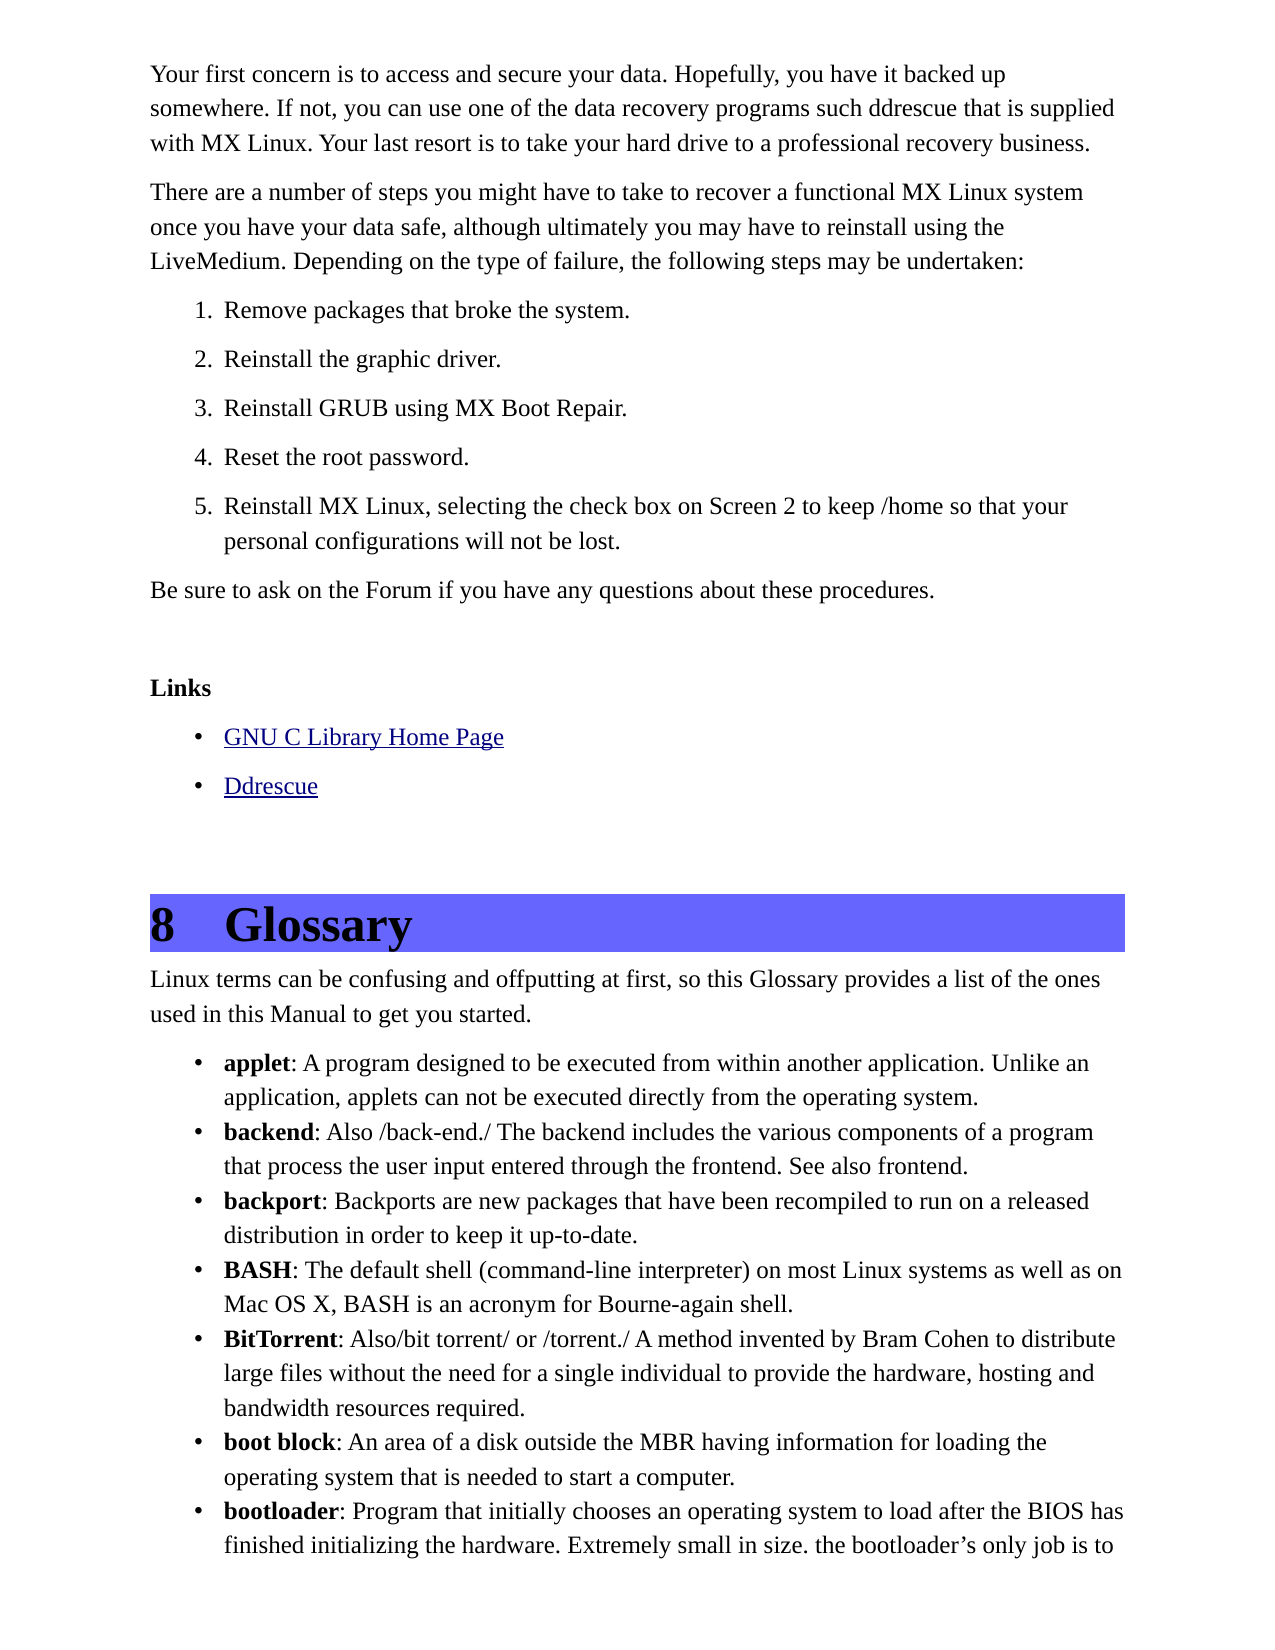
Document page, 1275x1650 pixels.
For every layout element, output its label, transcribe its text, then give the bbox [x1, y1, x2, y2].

list Ddrescue [194, 771, 1125, 800]
text Links [150, 673, 1125, 702]
text Your first concern is to access and secure your data. Hopefully, you have it backed up somewhere. If not, you can use one of the data recovery programs such ddrescue that is supplied with MX Linux. Your last resort is to take your hard drive to a professional recovery business. [150, 59, 1125, 157]
list BASH: The default shell (command-line interpreter) on most Linux systems as well as on Mac OS X, BASH is an acronym for Bourne-again shell. [194, 1255, 1125, 1318]
list bootloader: Program that initially chooses an operating system to load after the BIOS has finished initializing the hardware. Extremely small in size. the bootloader’s only job is to [194, 1496, 1125, 1559]
list Reset the root password. [194, 442, 1125, 471]
list BitTorrent: Also/bit torrent/ or /torrent./ A method invented by Bram Cohen to distribute large files without the need for a single individual to provide the hardware, hosting and bandwidth resources required. [194, 1324, 1125, 1421]
text There are a number of steps you might have to take to recover a functional MX Linux system once you have your data safe, although ultimately you may have to reinstall using the LiveMedium. Depending on the type of failure, the following steps may be undertaken: [150, 177, 1125, 275]
text Linux terms can be confusing and offputting at first, so this Glossary provides a list of the ones used in this Manual to get you started. [150, 964, 1125, 1027]
subtitle 8 Glossary [150, 894, 1125, 952]
text Be sure to ask on the Forum if you have any questions about these procedures. [150, 575, 1125, 604]
list Reinstall GRUB using MX Boot Repair. [194, 393, 1125, 422]
list boot block: An area of a disk outside the MBR having information for loading the operating system that is needed to start a computer. [194, 1427, 1125, 1490]
list GNU C Library Home Page [194, 722, 1125, 751]
list Reinstall the graphic driver. [194, 344, 1125, 373]
list Reinstall MX Linux, selecting the check box on Screen 2 to keep /home so that your personal configurations will not be lost. [194, 491, 1125, 554]
list applet: A program designed to be executed from within another application. Unlike an application, applets can not be executed directly from the operating system. [194, 1048, 1125, 1111]
list Remove packages that broke the system. [194, 295, 1125, 324]
list backport: Backports are new packages that have been recompiled to run on a released distribution in order to keep it up-to-date. [194, 1186, 1125, 1249]
list backend: Also /back-end./ The backend includes the various components of a program that process the user input entered through the frontend. See also frontend. [194, 1117, 1125, 1180]
